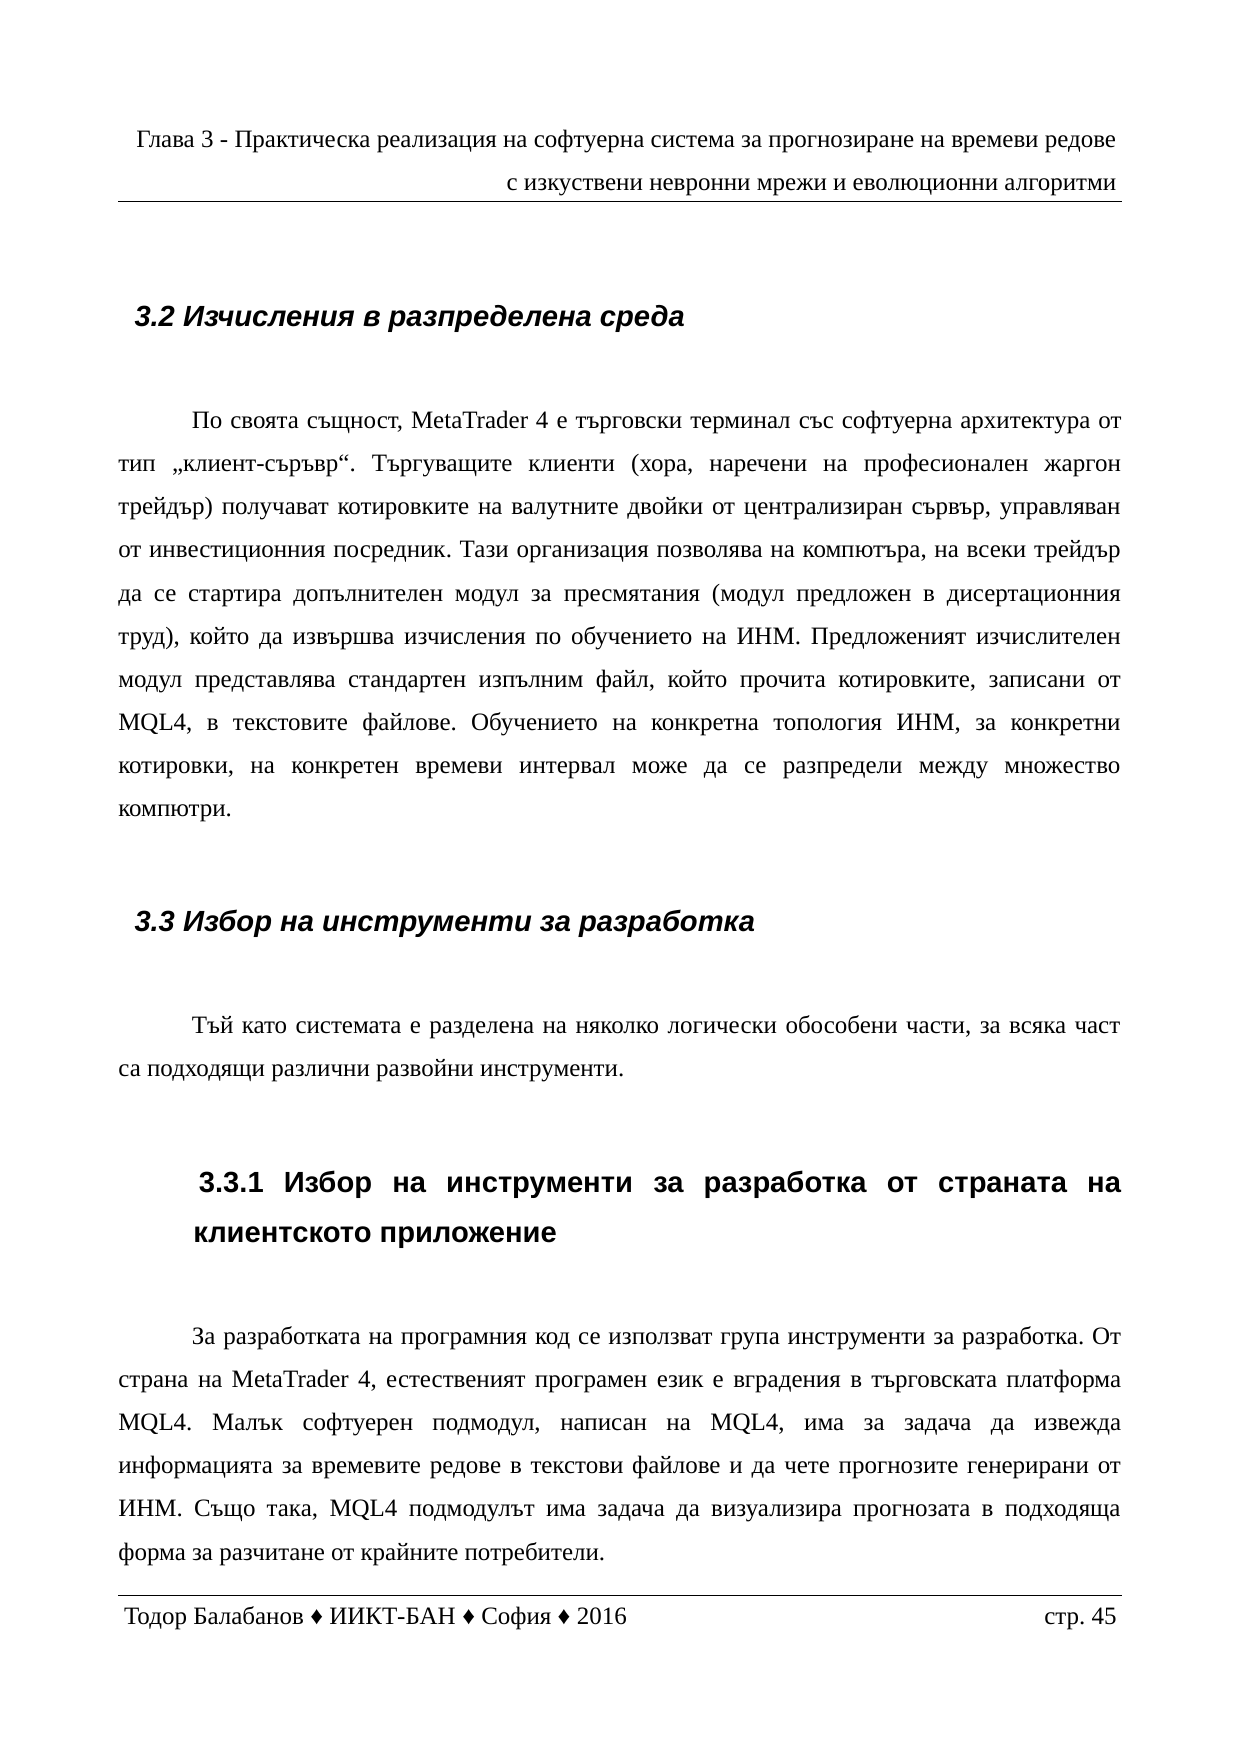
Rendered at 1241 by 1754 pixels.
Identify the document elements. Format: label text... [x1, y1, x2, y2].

subtitle 3.3 Избор на инструменти за разработка [118, 904, 1122, 938]
text Тъй като системата е разделена на няколко логически обособени части, за всяка част са подходящи различни развойни инструменти. [118, 1010, 1122, 1082]
subtitle 3.2 Изчисления в разпределена среда [118, 299, 1122, 333]
text По своята същност, MetaTrader 4 е търговски терминал със софтуерна архитектура от тип „клиент-съръвр“. Търгуващите клиенти (хора, наречени на професионален жаргон трейдър) получават котировките на валутните двойки от централизиран сървър, управляван от инвестиционния посредник. Тази организация позволява на компютъра, на всеки трейдър да се стартира допълнителен модул за пресмятания (модул предложен в дисертационния труд), който да извършва изчисления по обучението на ИНМ. Предложеният изчислителен модул представлява стандартен изпълним файл, който прочита котировките, записани от MQL4, в текстовите файлове. Обучението на конкретна топология ИНМ, за конкретни котировки, на конкретен времеви интервал може да се разпредели между множество компютри. [118, 405, 1122, 822]
subtitle 3.3.1 Избор на инструменти за разработка от страната на клиентското приложение [118, 1165, 1122, 1249]
text За разработката на програмния код се използват група инструменти за разработка. От страна на MetaTrader 4, естественият програмен език е вградения в търговската платформа MQL4. Малък софтуерен подмодул, написан на MQL4, има за задача да извежда информацията за времевите редове в текстови файлове и да чете прогнозите генерирани от ИНМ. Също така, MQL4 подмодулът има задача да визуализира прогнозата в подходяща форма за разчитане от крайните потребители. [118, 1321, 1122, 1565]
